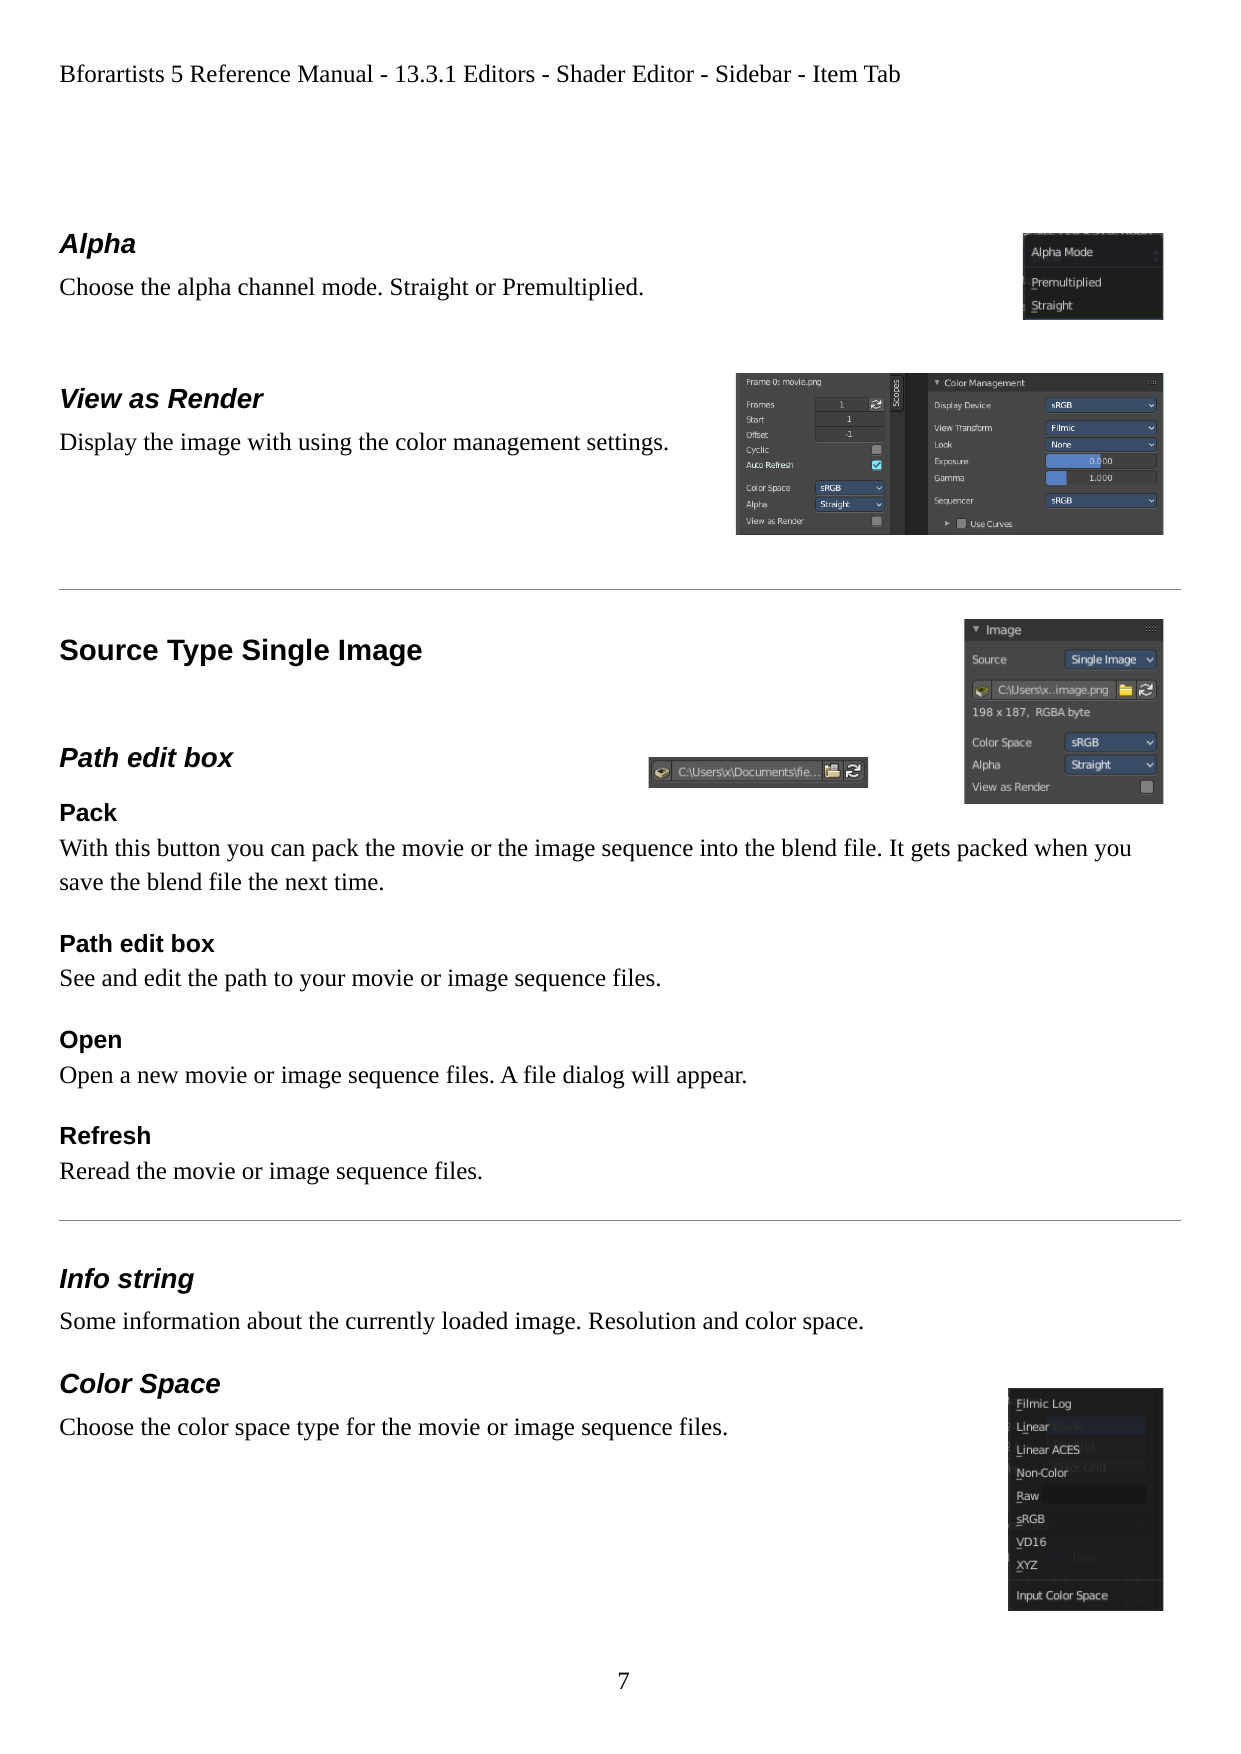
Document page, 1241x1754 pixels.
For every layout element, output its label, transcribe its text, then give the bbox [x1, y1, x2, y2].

picture [1022, 233, 1164, 320]
text Reread the movie or image sequence files. [59, 1156, 1181, 1185]
text Choose the alpha channel mode. Straight or Premultiplied. [59, 272, 1022, 301]
text Open a new movie or image sequence files. A file dialog will appear. [59, 1060, 1181, 1089]
subtitle Path edit box [59, 929, 1181, 957]
subtitle Source Type Single Image [59, 633, 964, 667]
subtitle Open [59, 1025, 1181, 1054]
text Some information about the currently loaded image. Resolution and color space. [59, 1306, 1181, 1335]
subtitle View as Render [59, 383, 735, 415]
picture [648, 757, 869, 788]
subtitle Color Space [59, 1368, 1181, 1400]
picture [735, 373, 1164, 535]
picture [1008, 1388, 1164, 1611]
subtitle Pack [59, 798, 1181, 826]
subtitle Refresh [59, 1121, 1181, 1150]
picture [964, 619, 1164, 804]
subtitle Alpha [59, 228, 1181, 260]
text Display the image with using the color management settings. [59, 427, 735, 456]
subtitle [1164, 741, 1181, 773]
subtitle [1164, 633, 1181, 667]
subtitle [1164, 383, 1181, 415]
text Choose the color space type for the movie or image sequence files. [59, 1412, 1008, 1441]
text See and edit the path to your movie or image sequence files. [59, 963, 1181, 992]
subtitle Info string [59, 1262, 1181, 1294]
text With this button you can pack the movie or the image sequence into the blend file. It gets packed when you save the blend file the next time. [59, 833, 1181, 896]
subtitle Path edit box [59, 741, 964, 773]
